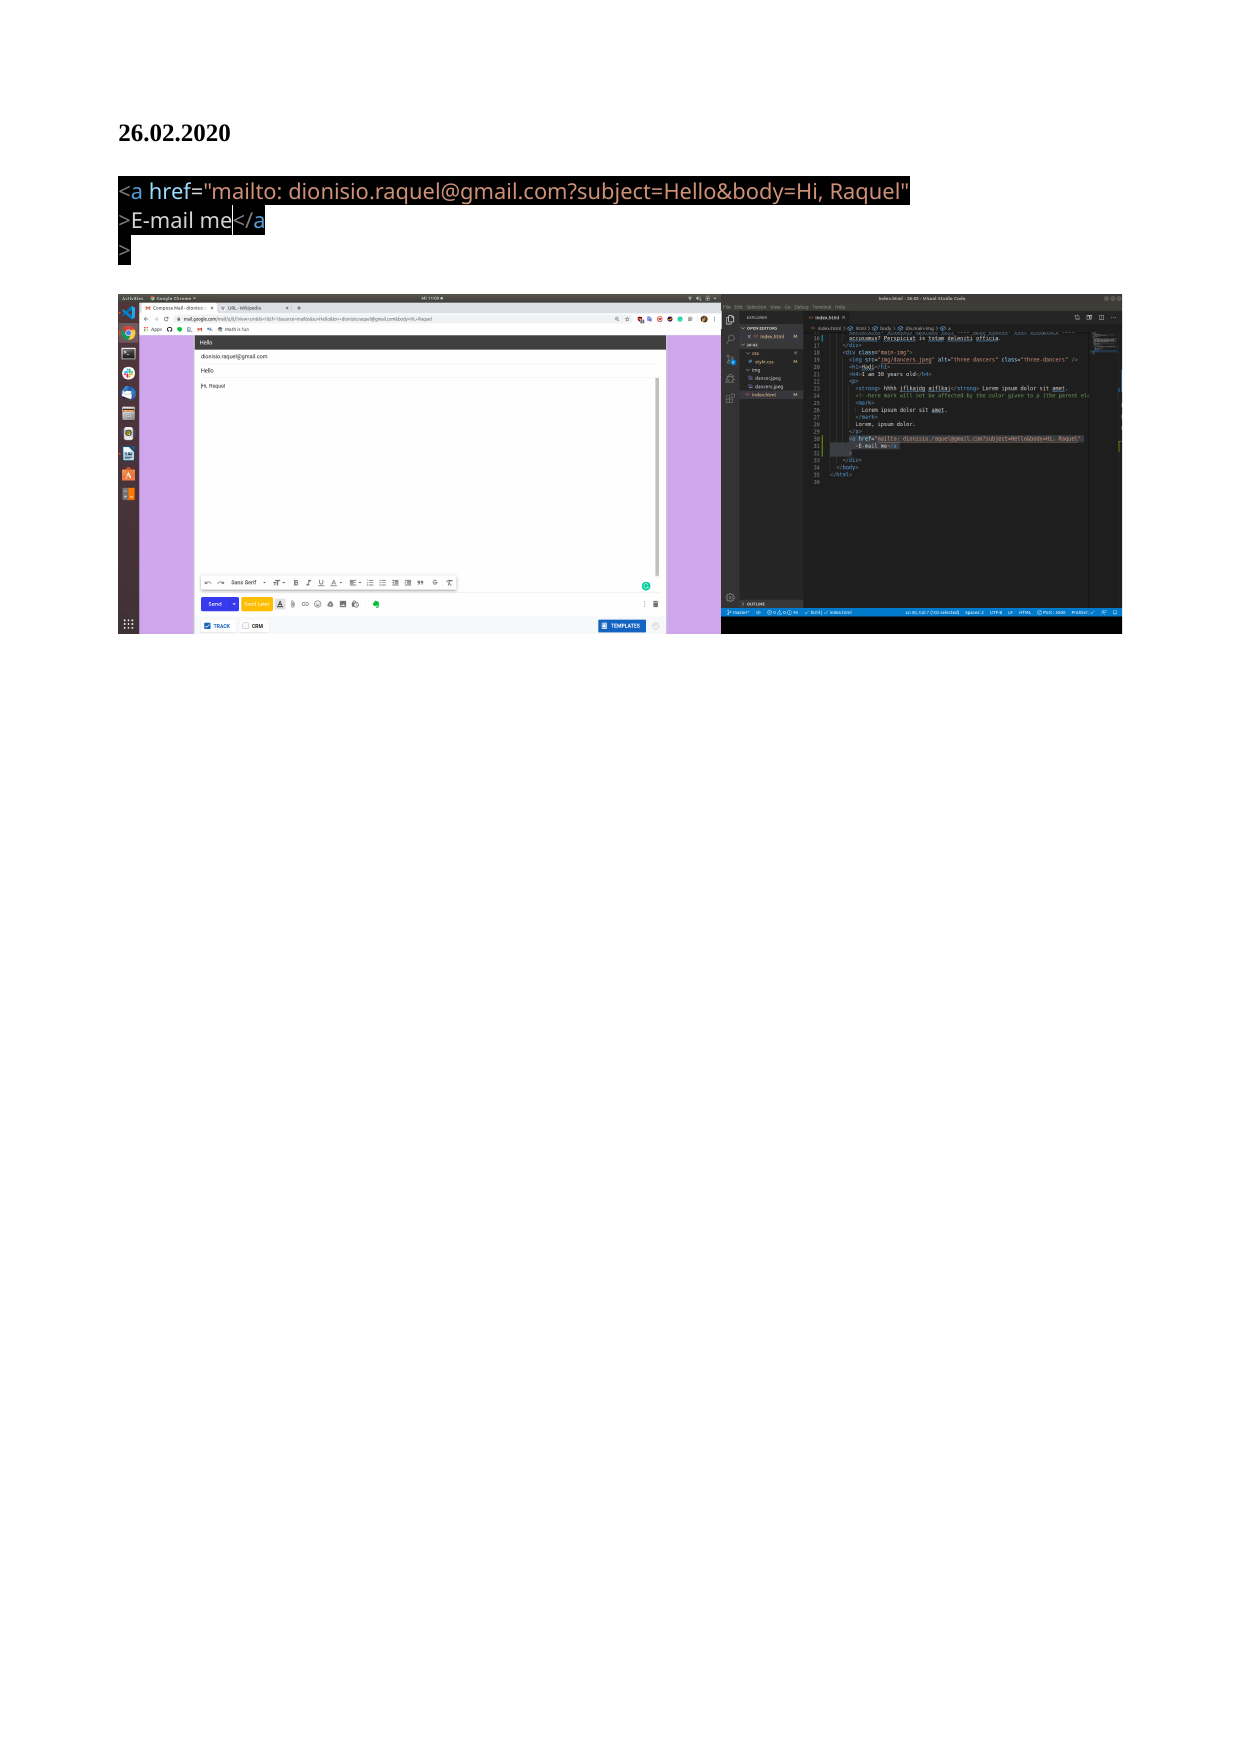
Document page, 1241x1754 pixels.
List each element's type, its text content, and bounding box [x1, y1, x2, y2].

text >E-mail me</a [118, 205, 1122, 235]
text <a href="mailto: dionisio.raquel@gmail.com?subject=Hello&body=Hi, Raquel" [118, 176, 1122, 205]
picture [118, 294, 1123, 634]
text 26.02.2020 [118, 118, 1122, 147]
text > [118, 235, 1122, 265]
